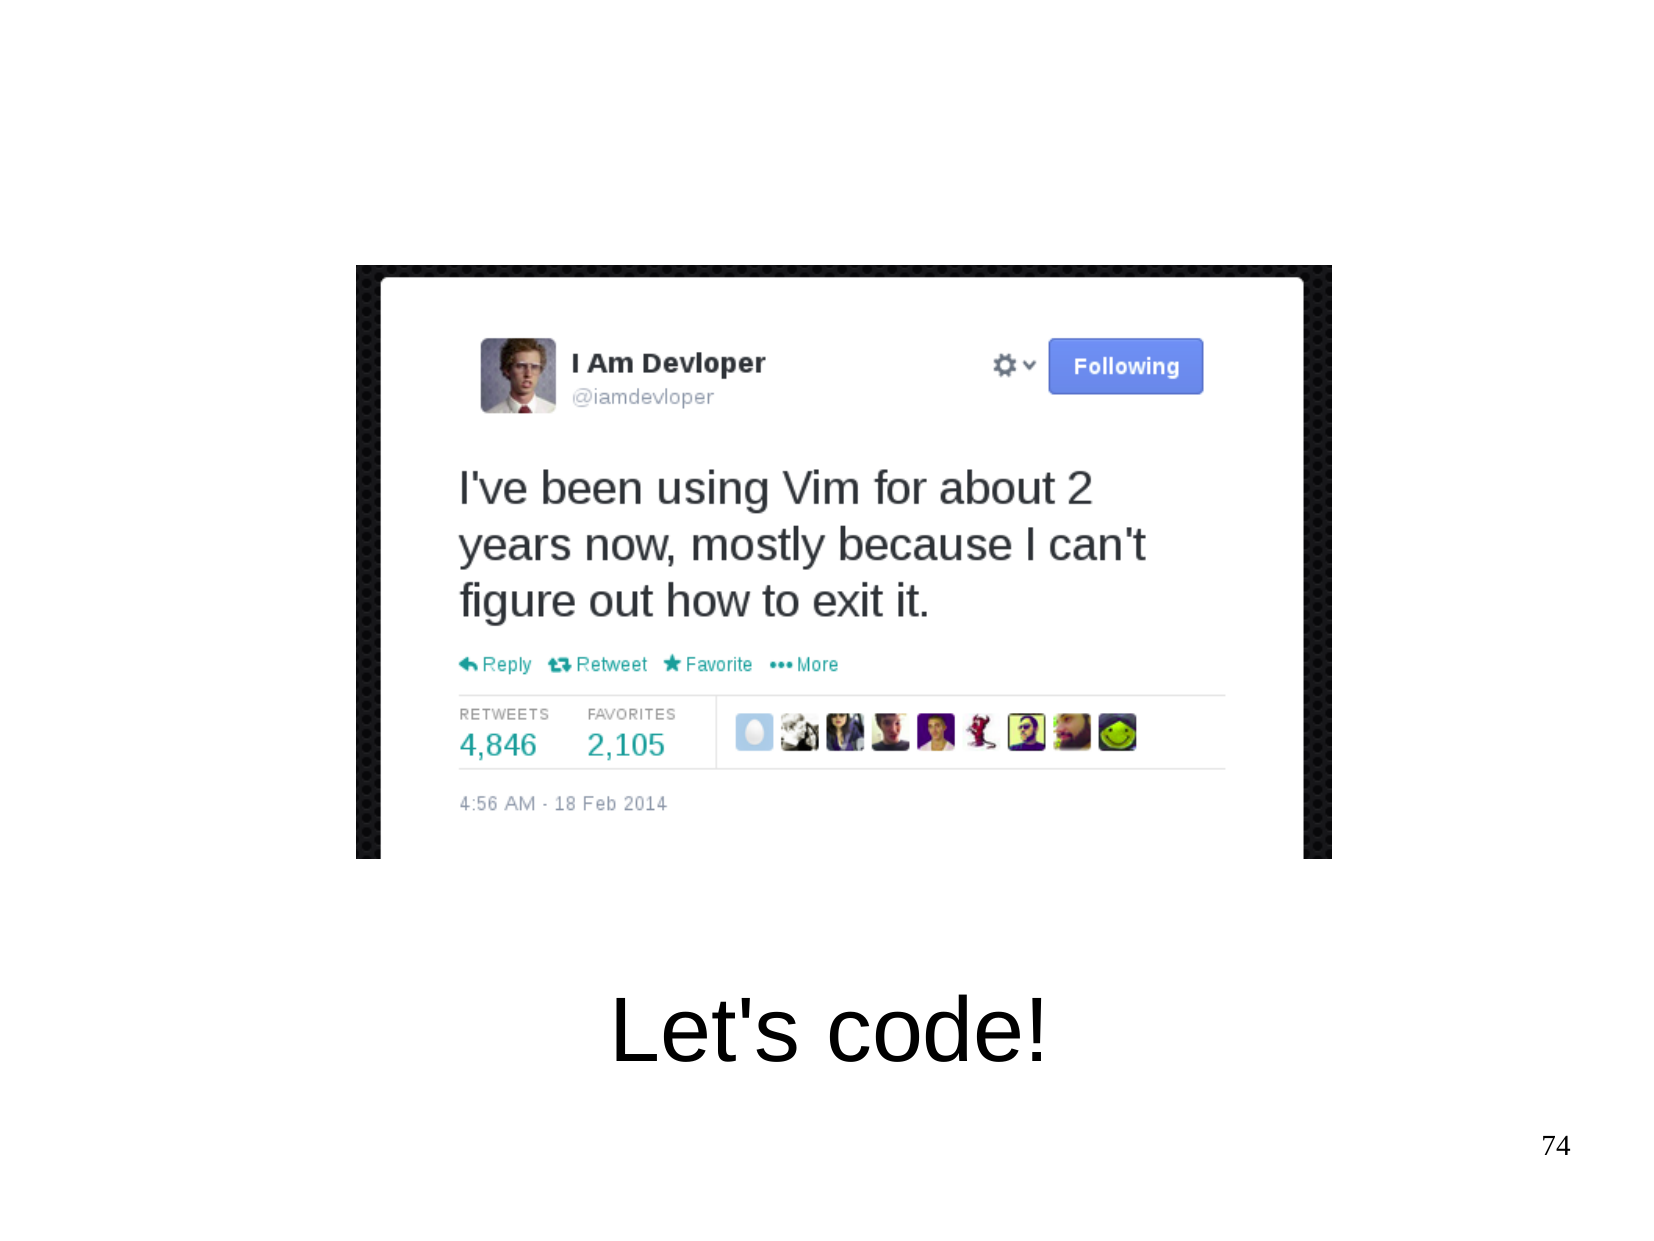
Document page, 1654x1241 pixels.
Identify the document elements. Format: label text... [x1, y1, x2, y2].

text_box Let's code! [432, 977, 1229, 1081]
picture [356, 265, 1332, 860]
